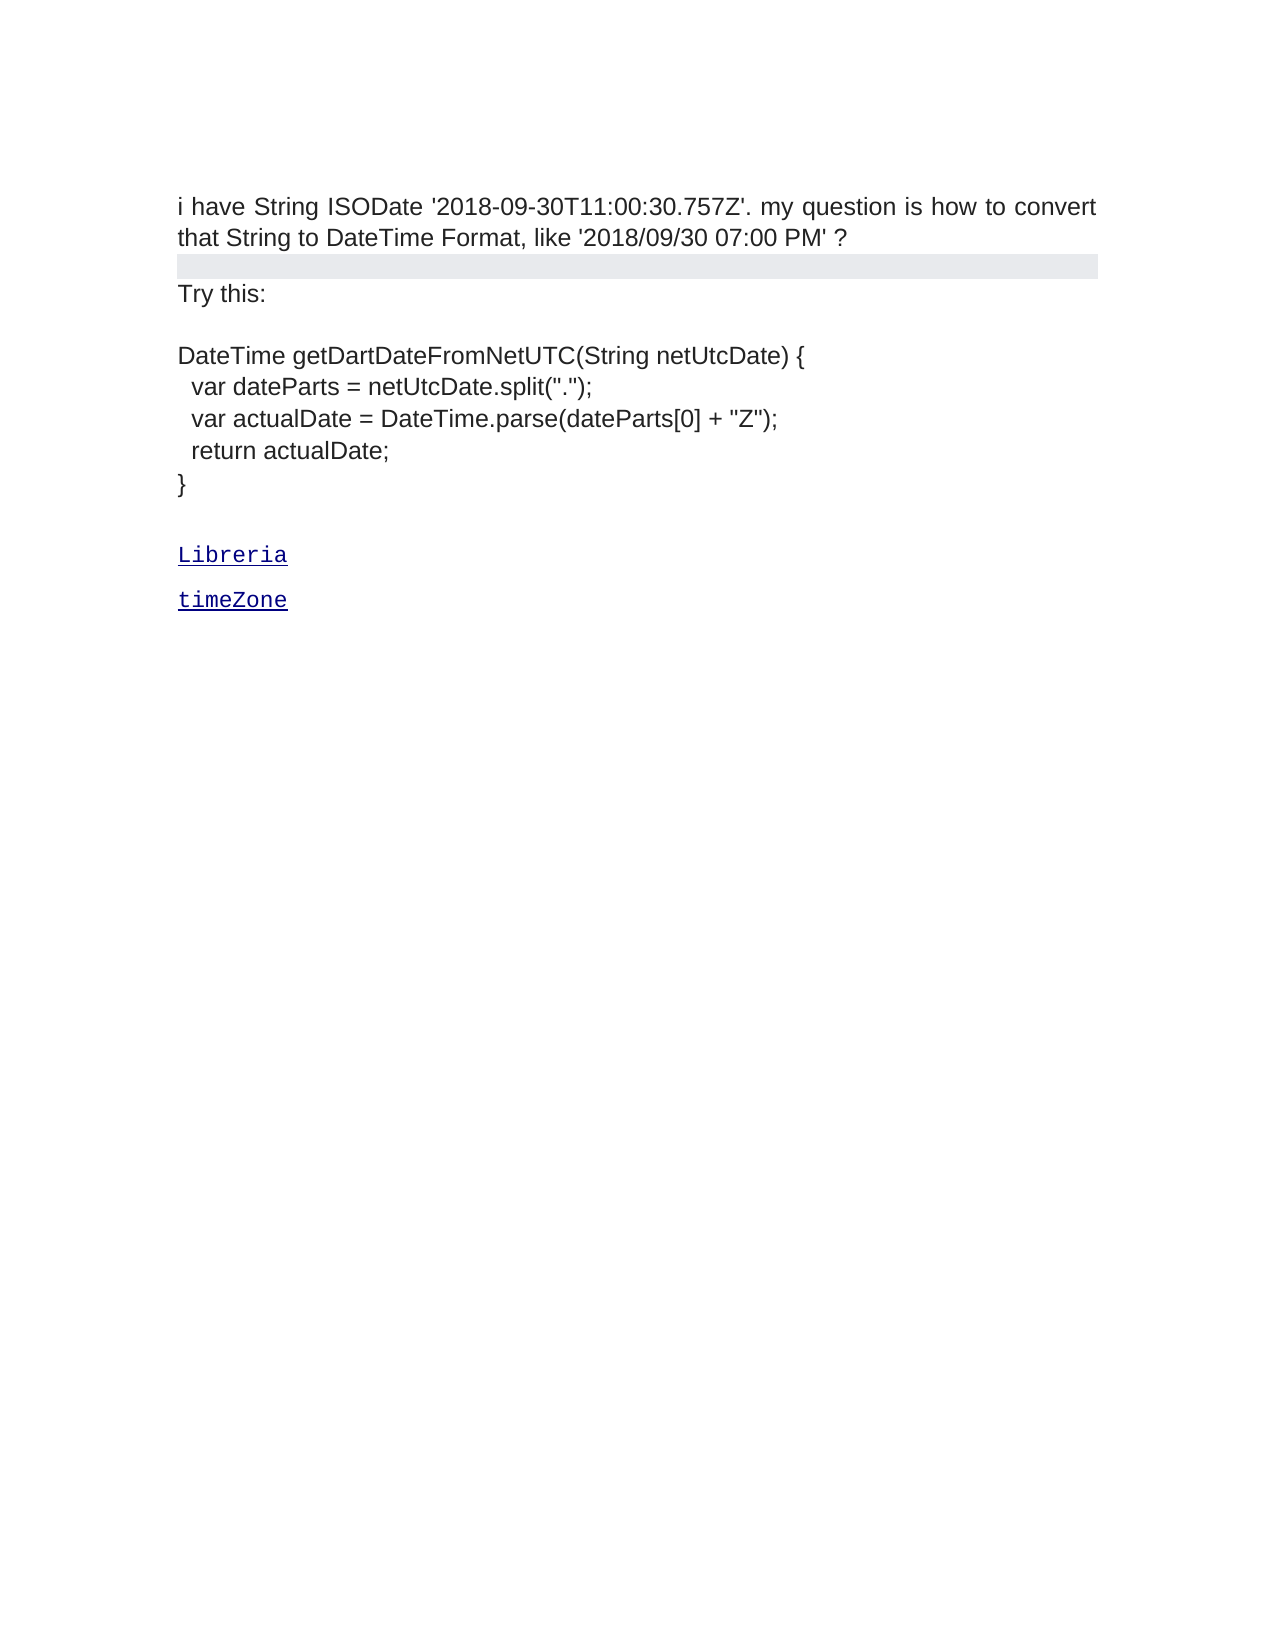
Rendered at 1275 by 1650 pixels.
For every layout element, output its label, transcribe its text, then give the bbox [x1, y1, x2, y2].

text Try this: [177, 279, 1098, 308]
text } [177, 469, 1098, 497]
text return actualDate; [177, 436, 1098, 467]
text DateTime getDartDateFromNetUTC(String netUtcDate) { [177, 341, 1098, 369]
text var dateParts = netUtcDate.split("."); [177, 372, 1098, 402]
text timeZone [177, 588, 1098, 614]
text i have String ISODate '2018-09-30T11:00:30.757Z'. my question is how to convert that String to DateTime Format, like '2018/09/30 07:00 PM' ? [177, 192, 1098, 251]
text Libreria [177, 544, 1098, 570]
text var actualDate = DateTime.parse(dateParts[0] + "Z"); [177, 404, 1098, 434]
